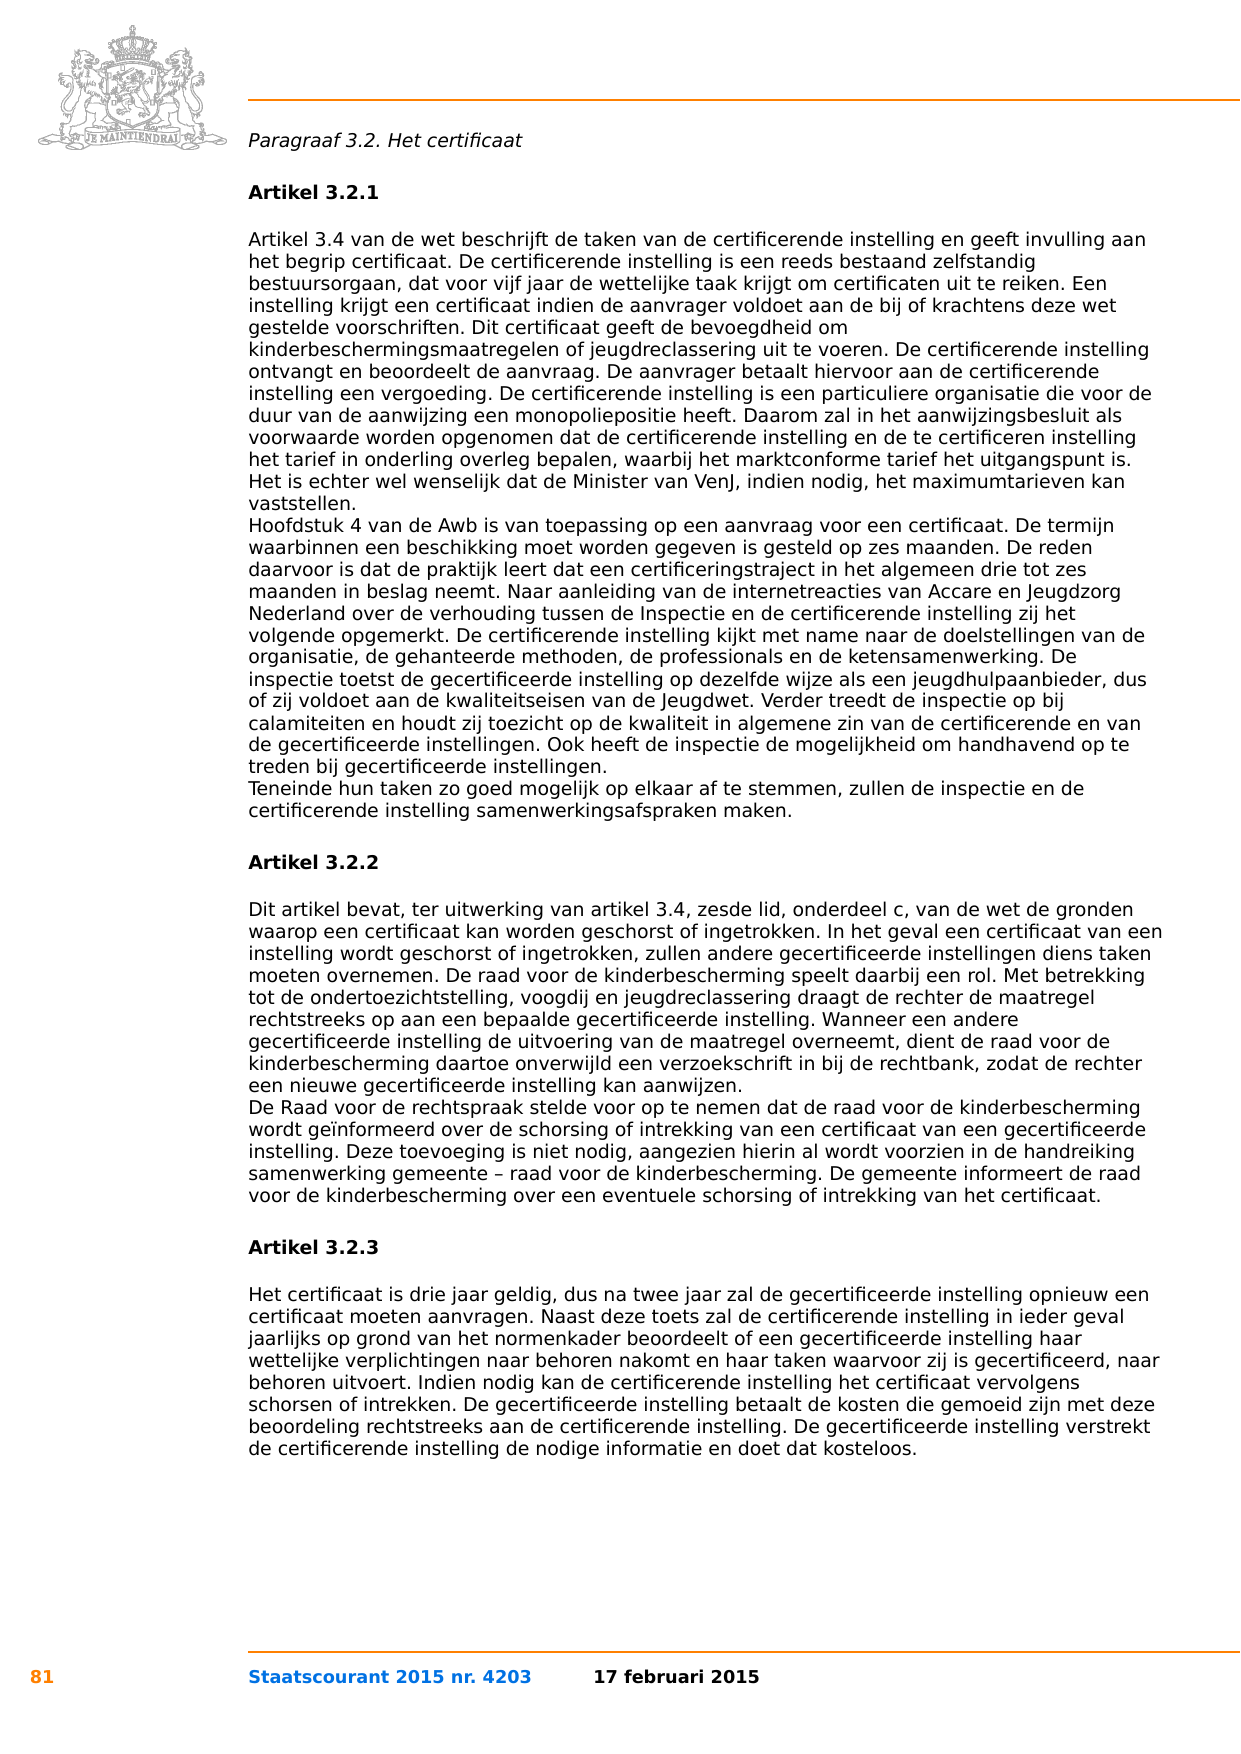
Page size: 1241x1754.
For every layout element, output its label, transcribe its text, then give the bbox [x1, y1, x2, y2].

picture [38, 25, 227, 150]
text Teneinde hun taken zo goed mogelijk op elkaar af te stemmen, zullen de inspectie en de certificerende instelling samenwerkingsafspraken maken. [248, 778, 1163, 822]
subtitle Artikel 3.2.2 [248, 852, 1163, 874]
subtitle Artikel 3.2.3 [248, 1237, 1163, 1259]
text Hoofdstuk 4 van de Awb is van toepassing op een aanvraag voor een certificaat. De termijn waarbinnen een beschikking moet worden gegeven is gesteld op zes maanden. De reden daarvoor is dat de praktijk leert dat een certificeringstraject in het algemeen drie tot zes maanden in beslag neemt. Naar aanleiding van de internetreacties van Accare en Jeugdzorg Nederland over de verhouding tussen de Inspectie en de certificerende instelling zij het volgende opgemerkt. De certificerende instelling kijkt met name naar de doelstellingen van de organisatie, de gehanteerde methoden, de professionals en de ketensamenwerking. De inspectie toetst de gecertificeerde instelling op dezelfde wijze als een jeugdhulpaanbieder, dus of zij voldoet aan de kwaliteitseisen van de Jeugdwet. Verder treedt de inspectie op bij calamiteiten en houdt zij toezicht op de kwaliteit in algemene zin van de certificerende en van de gecertificeerde instellingen. Ook heeft de inspectie de mogelijkheid om handhavend op te treden bij gecertificeerde instellingen. [248, 514, 1163, 778]
text De Raad voor de rechtspraak stelde voor op te nemen dat de raad voor de kinderbescherming wordt geïnformeerd over de schorsing of intrekking van een certificaat van een gecertificeerde instelling. Deze toevoeging is niet nodig, aangezien hierin al wordt voorzien in de handreiking samenwerking gemeente – raad voor de kinderbescherming. De gemeente informeert de raad voor de kinderbescherming over een eventuele schorsing of intrekking van het certificaat. [248, 1097, 1163, 1207]
text Het certificaat is drie jaar geldig, dus na twee jaar zal de gecertificeerde instelling opnieuw een certificaat moeten aanvragen. Naast deze toets zal de certificerende instelling in ieder geval jaarlijks op grond van het normenkader beoordeelt of een gecertificeerde instelling haar wettelijke verplichtingen naar behoren nakomt en haar taken waarvoor zij is gecertificeerd, naar behoren uitvoert. Indien nodig kan de certificerende instelling het certificaat vervolgens schorsen of intrekken. De gecertificeerde instelling betaalt de kosten die gemoeid zijn met deze beoordeling rechtstreeks aan de certificerende instelling. De gecertificeerde instelling verstrekt de certificerende instelling de nodige informatie en doet dat kosteloos. [248, 1284, 1163, 1460]
subtitle Artikel 3.2.1 [248, 182, 1163, 204]
subtitle Paragraaf 3.2. Het certificaat [248, 130, 1163, 152]
text Dit artikel bevat, ter uitwerking van artikel 3.4, zesde lid, onderdeel c, van de wet de gronden waarop een certificaat kan worden geschorst of ingetrokken. In het geval een certificaat van een instelling wordt geschorst of ingetrokken, zullen andere gecertificeerde instellingen diens taken moeten overnemen. De raad voor de kinderbescherming speelt daarbij een rol. Met betrekking tot de ondertoezichtstelling, voogdij en jeugdreclassering draagt de rechter de maatregel rechtstreeks op aan een bepaalde gecertificeerde instelling. Wanneer een andere gecertificeerde instelling de uitvoering van de maatregel overneemt, dient de raad voor de kinderbescherming daartoe onverwijld een verzoekschrift in bij de rechtbank, zodat de rechter een nieuwe gecertificeerde instelling kan aanwijzen. [248, 899, 1163, 1097]
text Artikel 3.4 van de wet beschrijft de taken van de certificerende instelling en geeft invulling aan het begrip certificaat. De certificerende instelling is een reeds bestaand zelfstandig bestuursorgaan, dat voor vijf jaar de wettelijke taak krijgt om certificaten uit te reiken. Een instelling krijgt een certificaat indien de aanvrager voldoet aan de bij of krachtens deze wet gestelde voorschriften. Dit certificaat geeft de bevoegdheid om kinderbeschermingsmaatregelen of jeugdreclassering uit te voeren. De certificerende instelling ontvangt en beoordeelt de aanvraag. De aanvrager betaalt hiervoor aan de certificerende instelling een vergoeding. De certificerende instelling is een particuliere organisatie die voor de duur van de aanwijzing een monopoliepositie heeft. Daarom zal in het aanwijzingsbesluit als voorwaarde worden opgenomen dat de certificerende instelling en de te certificeren instelling het tarief in onderling overleg bepalen, waarbij het marktconforme tarief het uitgangspunt is. Het is echter wel wenselijk dat de Minister van VenJ, indien nodig, het maximumtarieven kan vaststellen. [248, 229, 1163, 514]
